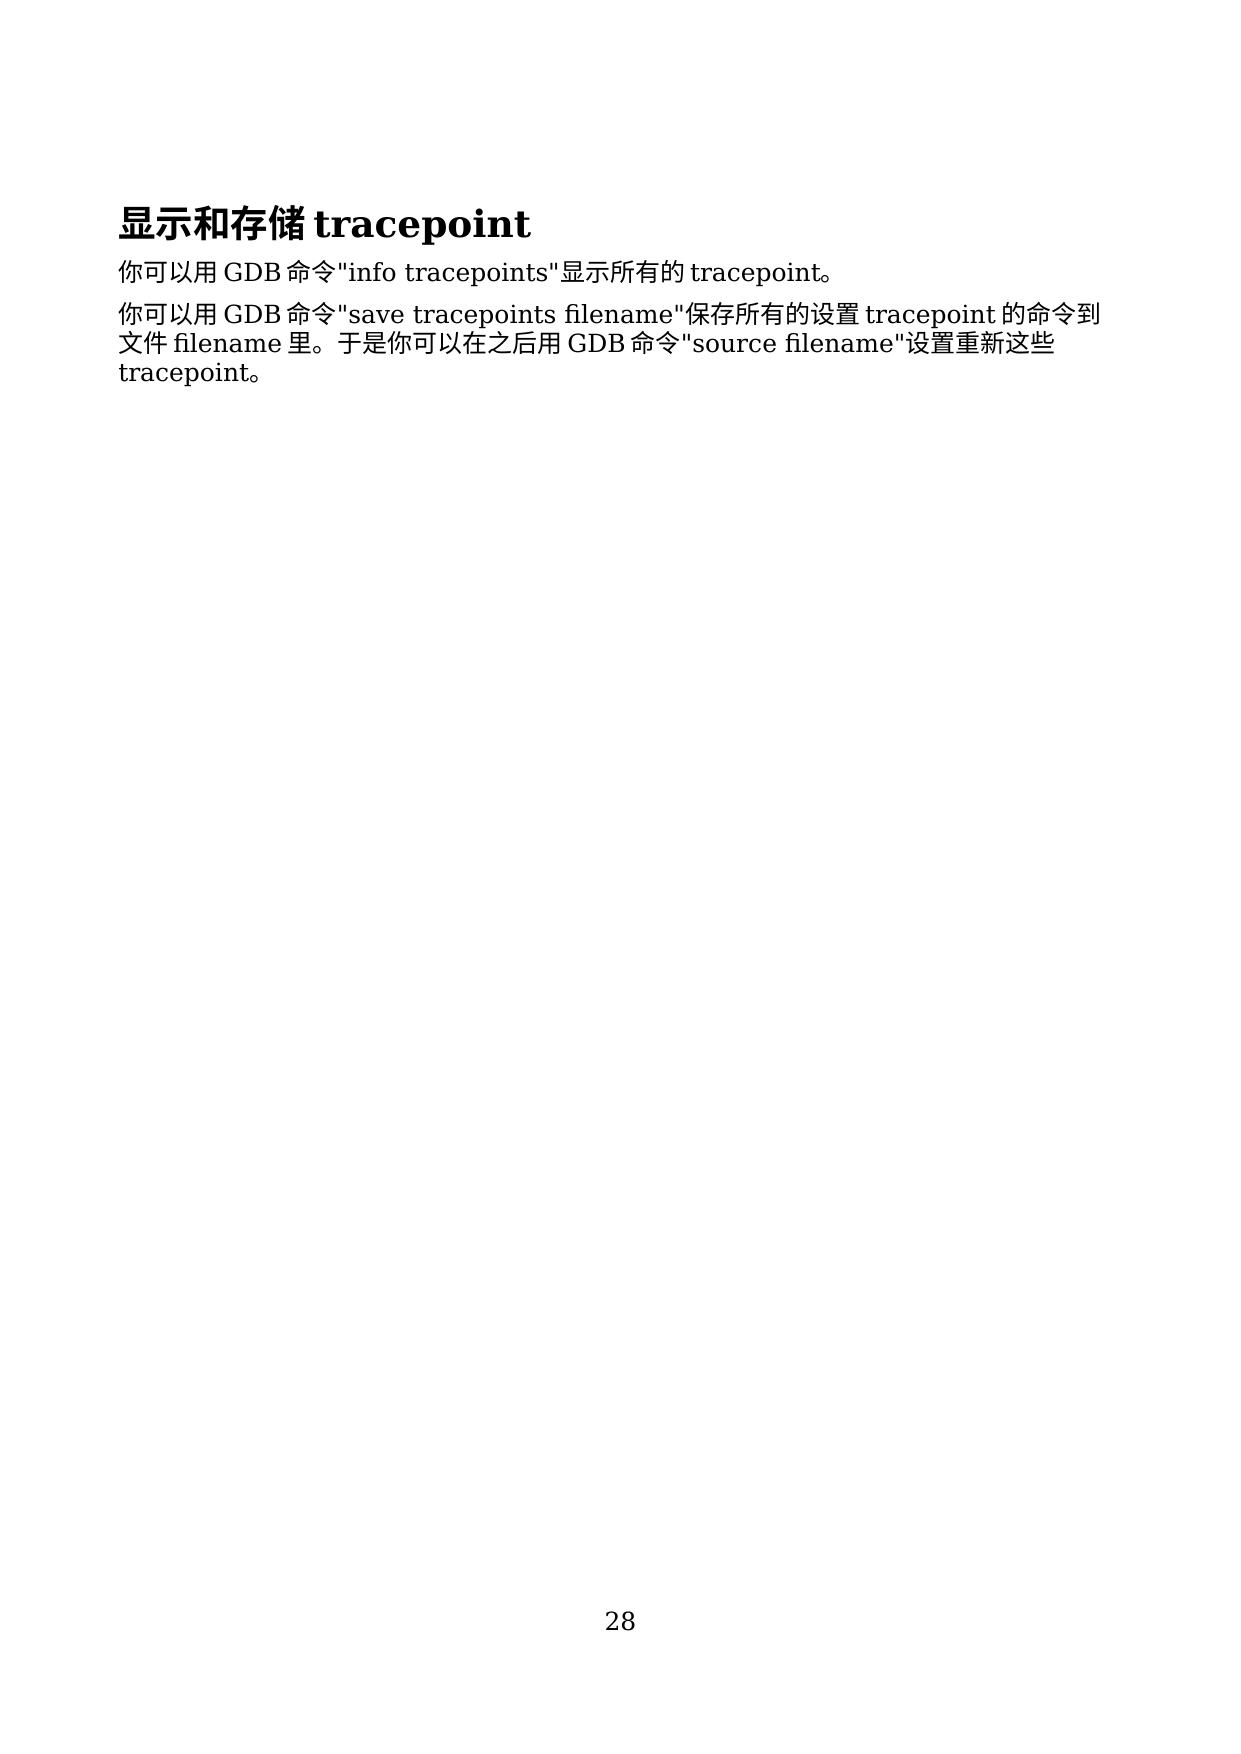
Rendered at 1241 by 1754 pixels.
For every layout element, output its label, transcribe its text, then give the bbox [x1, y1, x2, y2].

subtitle 显示和存储tracepoint [118, 202, 1122, 246]
text 你可以用GDB命令"save tracepoints filename"保存所有的设置tracepoint的命令到文件filename里。于是你可以在之后用GDB命令"source filename"设置重新这些tracepoint。 [118, 300, 1122, 387]
text 你可以用GDB命令"info tracepoints"显示所有的tracepoint。 [118, 258, 1122, 287]
